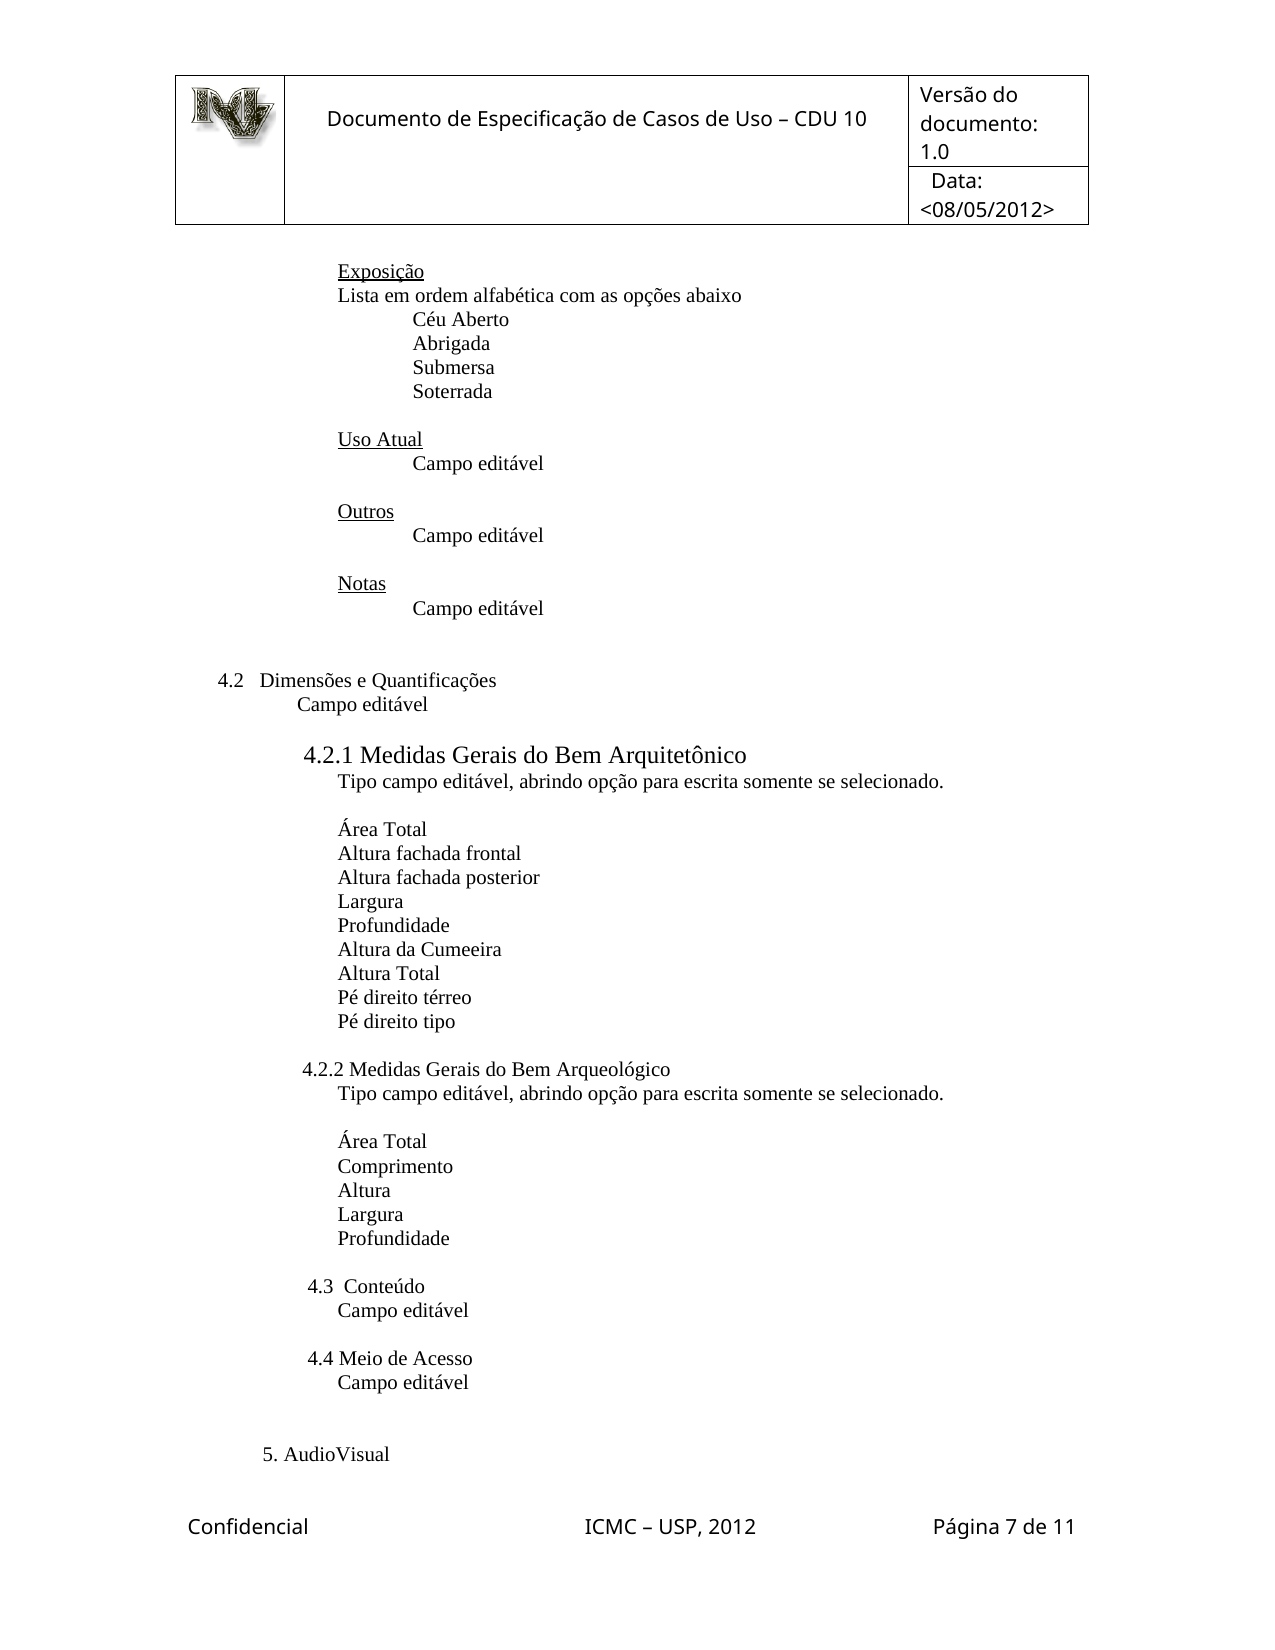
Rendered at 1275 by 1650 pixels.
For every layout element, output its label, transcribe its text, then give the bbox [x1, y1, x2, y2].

text Exposição [192, 258, 1087, 283]
text 4.3 Conteúdo [192, 1274, 1087, 1298]
list Tipo campo editável, abrindo opção para escrita somente se selecionado. [192, 768, 1087, 793]
text Profundidade [192, 1226, 1087, 1250]
text Campo editável [192, 451, 1087, 475]
text 5. AudioVisual [192, 1442, 1087, 1466]
text Altura Total [192, 961, 1087, 985]
text Área Total [192, 817, 1087, 841]
text Uso Atual [192, 427, 1087, 451]
text Pé direito térreo [192, 985, 1087, 1009]
text Tipo campo editável, abrindo opção para escrita somente se selecionado. [192, 1081, 1087, 1105]
list 4.2.1 Medidas Gerais do Bem Arquitetônico [192, 740, 1087, 768]
text Pé direito tipo [192, 1009, 1087, 1033]
text Campo editável [192, 595, 1087, 619]
text Campo editável [192, 1298, 1087, 1322]
text Altura [192, 1178, 1087, 1202]
text Largura [192, 1202, 1087, 1226]
text Altura fachada posterior [192, 865, 1087, 889]
text Lista em ordem alfabética com as opções abaixo [192, 283, 1087, 307]
text Área Total [192, 1129, 1087, 1153]
text Largura [192, 889, 1087, 913]
text Céu Aberto [192, 307, 1087, 331]
text Comprimento [192, 1153, 1087, 1178]
text 4.2 Dimensões e Quantificações [192, 668, 1087, 692]
text 4.4 Meio de Acesso [192, 1346, 1087, 1370]
text Notas [192, 571, 1087, 595]
text Campo editável [192, 523, 1087, 547]
text Altura fachada frontal [192, 841, 1087, 865]
picture [186, 76, 277, 151]
text Altura da Cumeeira [192, 937, 1087, 961]
text 4.2.2 Medidas Gerais do Bem Arqueológico [192, 1057, 1087, 1081]
text Profundidade [192, 913, 1087, 937]
text Outros [192, 499, 1087, 523]
text Submersa [192, 355, 1087, 379]
text Abrigada [192, 331, 1087, 355]
text Campo editável [192, 1370, 1087, 1394]
text Campo editável [192, 692, 1087, 716]
text Soterrada [192, 379, 1087, 403]
